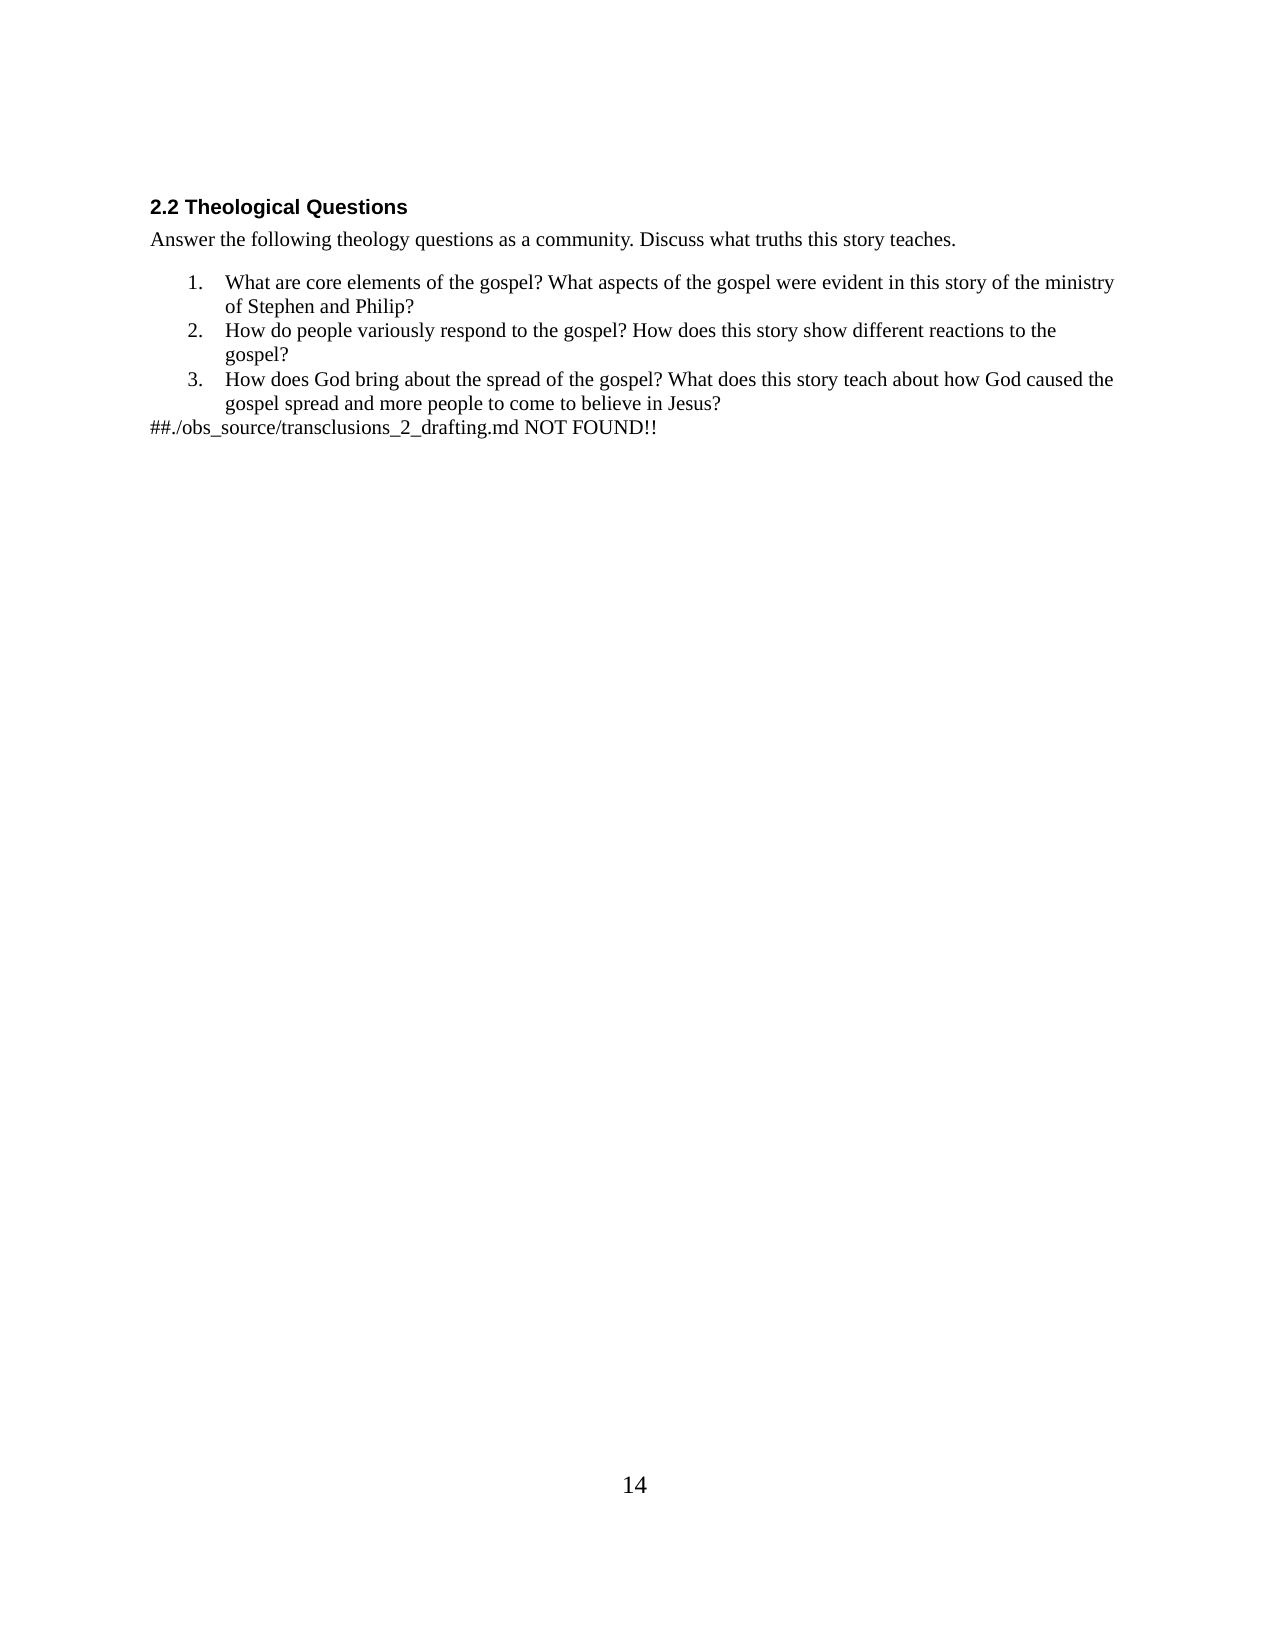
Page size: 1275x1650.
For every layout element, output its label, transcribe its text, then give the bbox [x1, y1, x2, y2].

list How does God bring about the spread of the gospel? What does this story teach about how God caused the gospel spread and more people to come to believe in Jesus? [187, 366, 1125, 414]
subtitle 2.2 Theological Questions [150, 195, 1125, 219]
text ##./obs_source/transclusions_2_drafting.md NOT FOUND!! [150, 414, 1125, 439]
list What are core elements of the gospel? What aspects of the gospel were evident in this story of the ministry of Stephen and Philip? [187, 270, 1125, 318]
text Answer the following theology questions as a community. Discuss what truths this story teaches. [150, 227, 1125, 251]
list How do people variously respond to the gospel? How does this story show different reactions to the gospel? [187, 318, 1125, 366]
